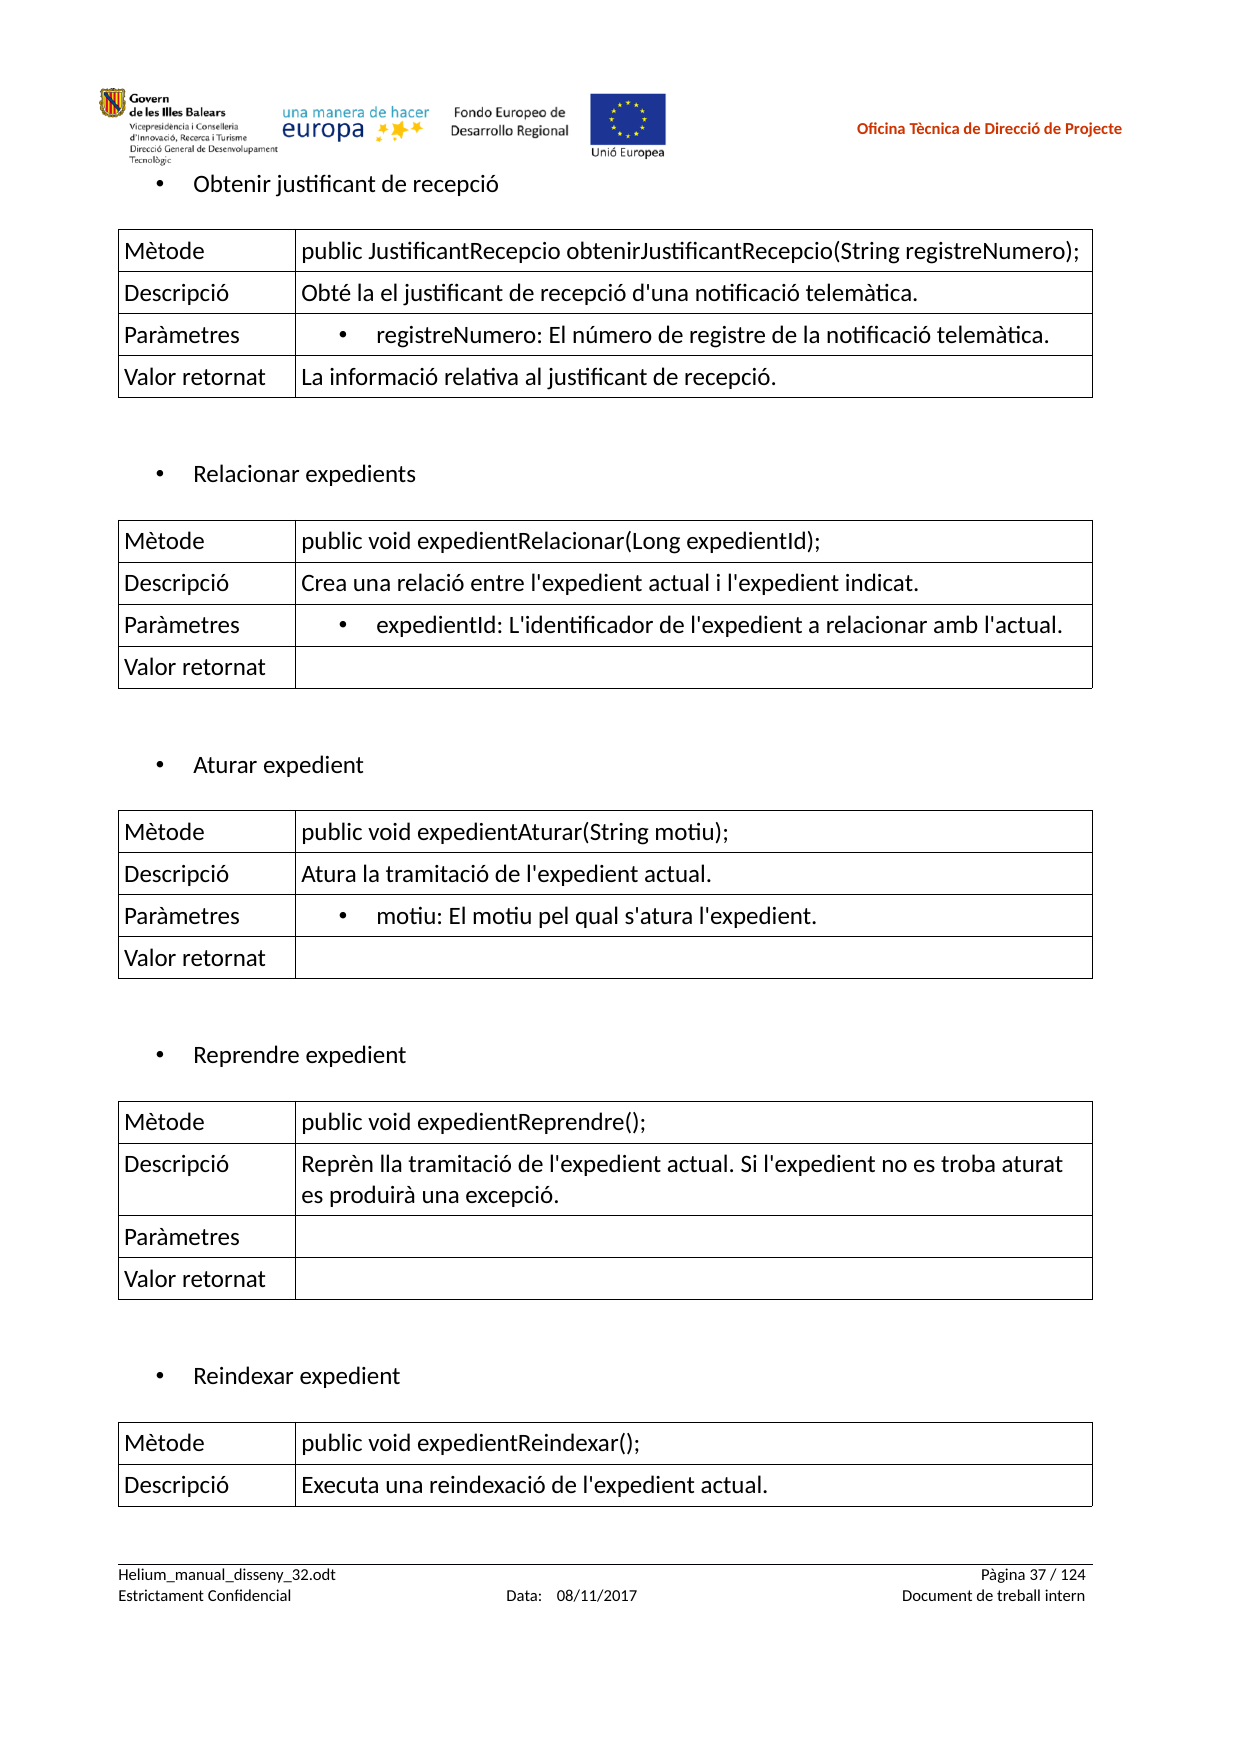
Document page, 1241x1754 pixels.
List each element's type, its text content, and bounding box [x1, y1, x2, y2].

table_cell Valor retornat [119, 647, 295, 688]
table_cell Valor retornat [119, 937, 295, 978]
table_header public void expedientReprendre(); [296, 1102, 1092, 1143]
table_header Mètode [119, 230, 295, 271]
table_cell La informació relativa al justificant de recepció. [296, 356, 1092, 397]
table_cell Paràmetres [119, 605, 295, 646]
table_header Mètode [119, 1423, 295, 1464]
table_cell Reprèn lla tramitació de l'expedient actual. Si l'expedient no es troba aturat es produirà una excepció. [296, 1144, 1092, 1215]
table_cell Obté la el justificant de recepció d'una notificació telemàtica. [296, 272, 1092, 313]
table_cell Paràmetres [119, 1216, 295, 1257]
picture [99, 87, 668, 166]
list Relacionar expedients [156, 458, 1122, 489]
table_cell [296, 647, 1092, 688]
table_cell Descripció [119, 563, 295, 604]
table_cell Paràmetres [119, 314, 295, 355]
table_header public void expedientAturar(String motiu); [296, 811, 1092, 852]
table_cell Descripció [119, 853, 295, 894]
table_cell Atura la tramitació de l'expedient actual. [296, 853, 1092, 894]
table_cell Valor retornat [119, 1258, 295, 1299]
table_header public void expedientRelacionar(Long expedientId); [296, 521, 1092, 562]
table_cell Descripció [119, 1465, 295, 1506]
table_cell Descripció [119, 1144, 295, 1215]
table_cell expedientId: L'identificador de l'expedient a relacionar amb l'actual. [296, 605, 1092, 646]
table_cell [296, 1258, 1092, 1299]
table_header Mètode [119, 521, 295, 562]
list Reprendre expedient [156, 1039, 1122, 1070]
table_header Mètode [119, 811, 295, 852]
list Obtenir justificant de recepció [156, 168, 1122, 198]
table_cell Crea una relació entre l'expedient actual i l'expedient indicat. [296, 563, 1092, 604]
table_cell Descripció [119, 272, 295, 313]
table_cell registreNumero: El número de registre de la notificació telemàtica. [296, 314, 1092, 355]
table_cell [296, 937, 1092, 978]
table_header public void expedientReindexar(); [296, 1423, 1092, 1464]
table_cell [296, 1216, 1092, 1257]
list Reindexar expedient [156, 1361, 1122, 1391]
table_header Mètode [119, 1102, 295, 1143]
table_cell motiu: El motiu pel qual s'atura l'expedient. [296, 895, 1092, 936]
table_cell Valor retornat [119, 356, 295, 397]
list Aturar expedient [156, 749, 1122, 779]
table_cell Executa una reindexació de l'expedient actual. [296, 1465, 1092, 1506]
table_header public JustificantRecepcio obtenirJustificantRecepcio(String registreNumero); [296, 230, 1092, 271]
table_cell Paràmetres [119, 895, 295, 936]
